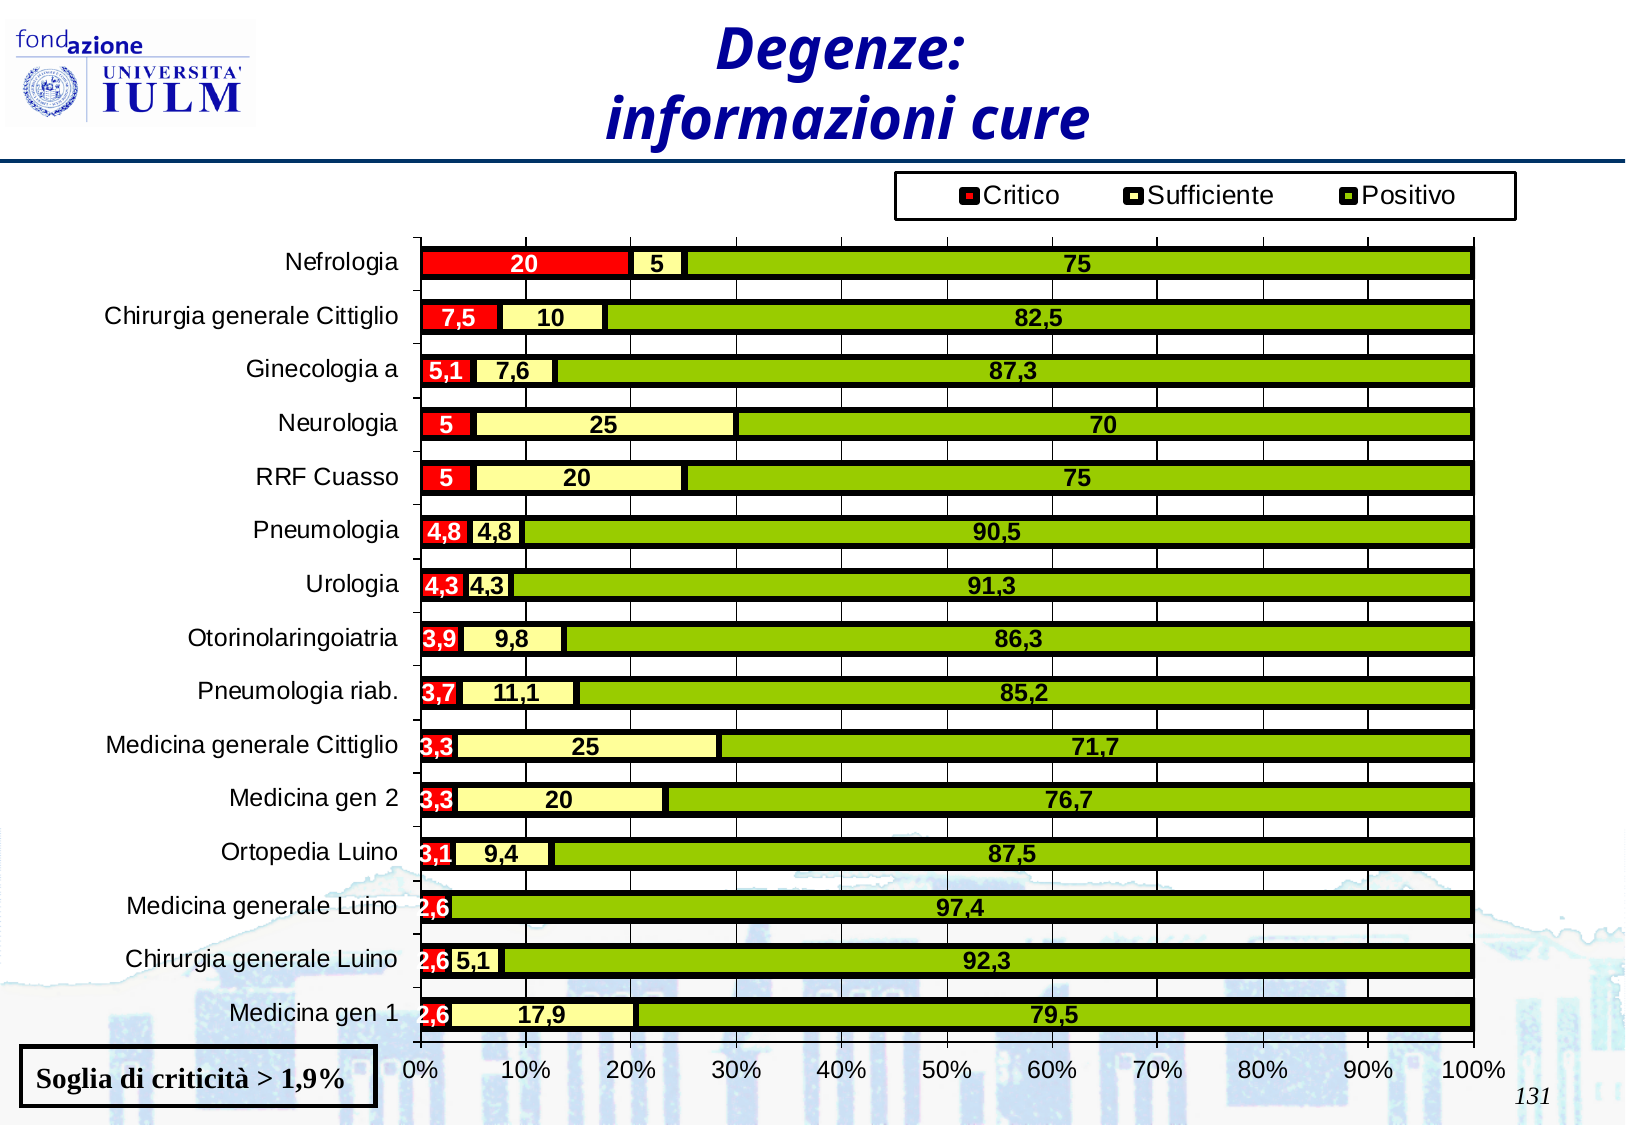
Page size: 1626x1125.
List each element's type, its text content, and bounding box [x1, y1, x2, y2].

text_box Degenze: informazioni cure [304, 18, 1392, 144]
text_box Soglia di criticità > 1,9% [21, 1046, 376, 1106]
picture [81, 159, 1544, 1118]
picture [5, 19, 256, 127]
